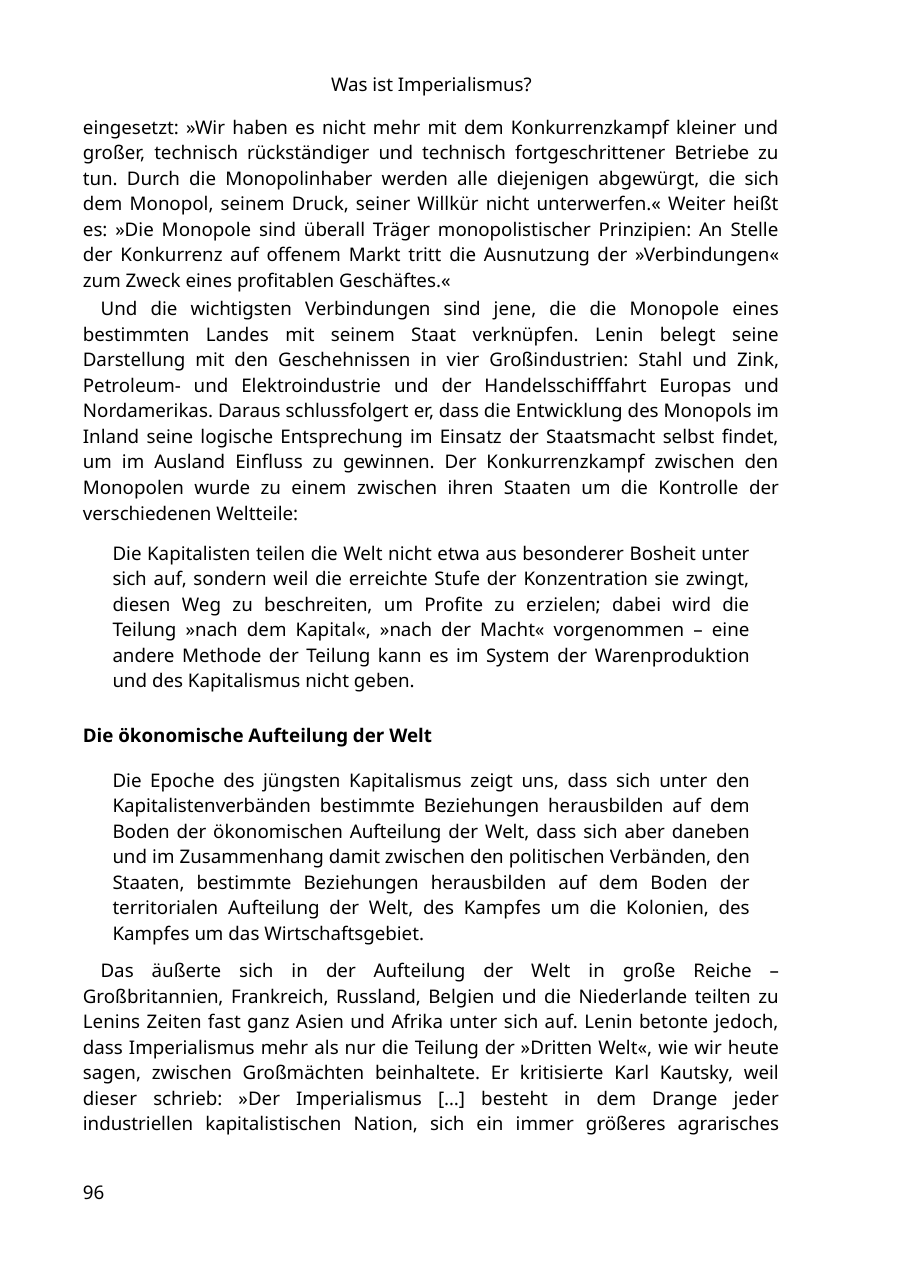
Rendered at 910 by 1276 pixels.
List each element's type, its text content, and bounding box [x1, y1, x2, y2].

text Die ökonomische Aufteilung der Welt [83, 723, 779, 748]
text Die Epoche des jüngsten Kapitalismus zeigt uns, dass sich unter den Kapitalistenverbänden bestimmte Beziehungen herausbilden auf dem Boden der ökonomischen Aufteilung der Welt, dass sich aber daneben und im Zusammenhang damit zwischen den politischen Verbänden, den Staaten, bestimmte Beziehungen herausbilden auf dem Boden der territorialen Aufteilung der Welt, des Kampfes um die Kolonien, des Kampfes um das Wirtschaftsgebiet. [112, 767, 750, 946]
text eingesetzt: »Wir haben es nicht mehr mit dem Konkurrenzkampf kleiner und großer, technisch rückständiger und technisch fortgeschrittener Betriebe zu tun. Durch die Monopolinhaber werden alle diejenigen abgewürgt, die sich dem Monopol, seinem Druck, seiner Willkür nicht unterwerfen.« Weiter heißt es: »Die Monopole sind überall Träger monopolistischer Prinzipien: An Stelle der Konkurrenz auf offenem Markt tritt die Ausnutzung der »Verbindungen« zum Zweck eines profitablen Geschäftes.« [83, 114, 779, 293]
text Das äußerte sich in der Aufteilung der Welt in große Reiche – Großbritannien, Frankreich, Russland, Belgien und die Niederlande teilten zu Lenins Zeiten fast ganz Asien und Afrika unter sich auf. Lenin betonte jedoch, dass Imperialismus mehr als nur die Teilung der »Dritten Welt«, wie wir heute sagen, zwischen Großmächten beinhaltete. Er kritisierte Karl Kautsky, weil dieser schrieb: »Der Imperialismus […] besteht in dem Drange jeder industriellen kapitalistischen Nation, sich ein immer größeres agrarisches [83, 957, 779, 1136]
text Und die wichtigsten Verbindungen sind jene, die die Monopole eines bestimmten Landes mit seinem Staat verknüpfen. Lenin belegt seine Darstellung mit den Geschehnissen in vier Großindustrien: Stahl und Zink, Petroleum- und Elektroindustrie und der Handelsschifffahrt Europas und Nordamerikas. Daraus schlussfolgert er, dass die Entwicklung des Monopols im Inland seine logische Entsprechung im Einsatz der Staatsmacht selbst findet, um im Ausland Einfluss zu gewinnen. Der Konkurrenzkampf zwischen den Monopolen wurde zu einem zwischen ihren Staaten um die Kontrolle der verschiedenen Weltteile: [83, 296, 779, 525]
text Die Kapitalisten teilen die Welt nicht etwa aus besonderer Bosheit unter sich auf, sondern weil die erreichte Stufe der Konzentration sie zwingt, diesen Weg zu beschreiten, um Profite zu erzielen; dabei wird die Teilung »nach dem Kapital«, »nach der Macht« vorgenommen – eine andere Methode der Teilung kann es im System der Warenproduktion und des Kapitalismus nicht geben. [112, 540, 750, 693]
